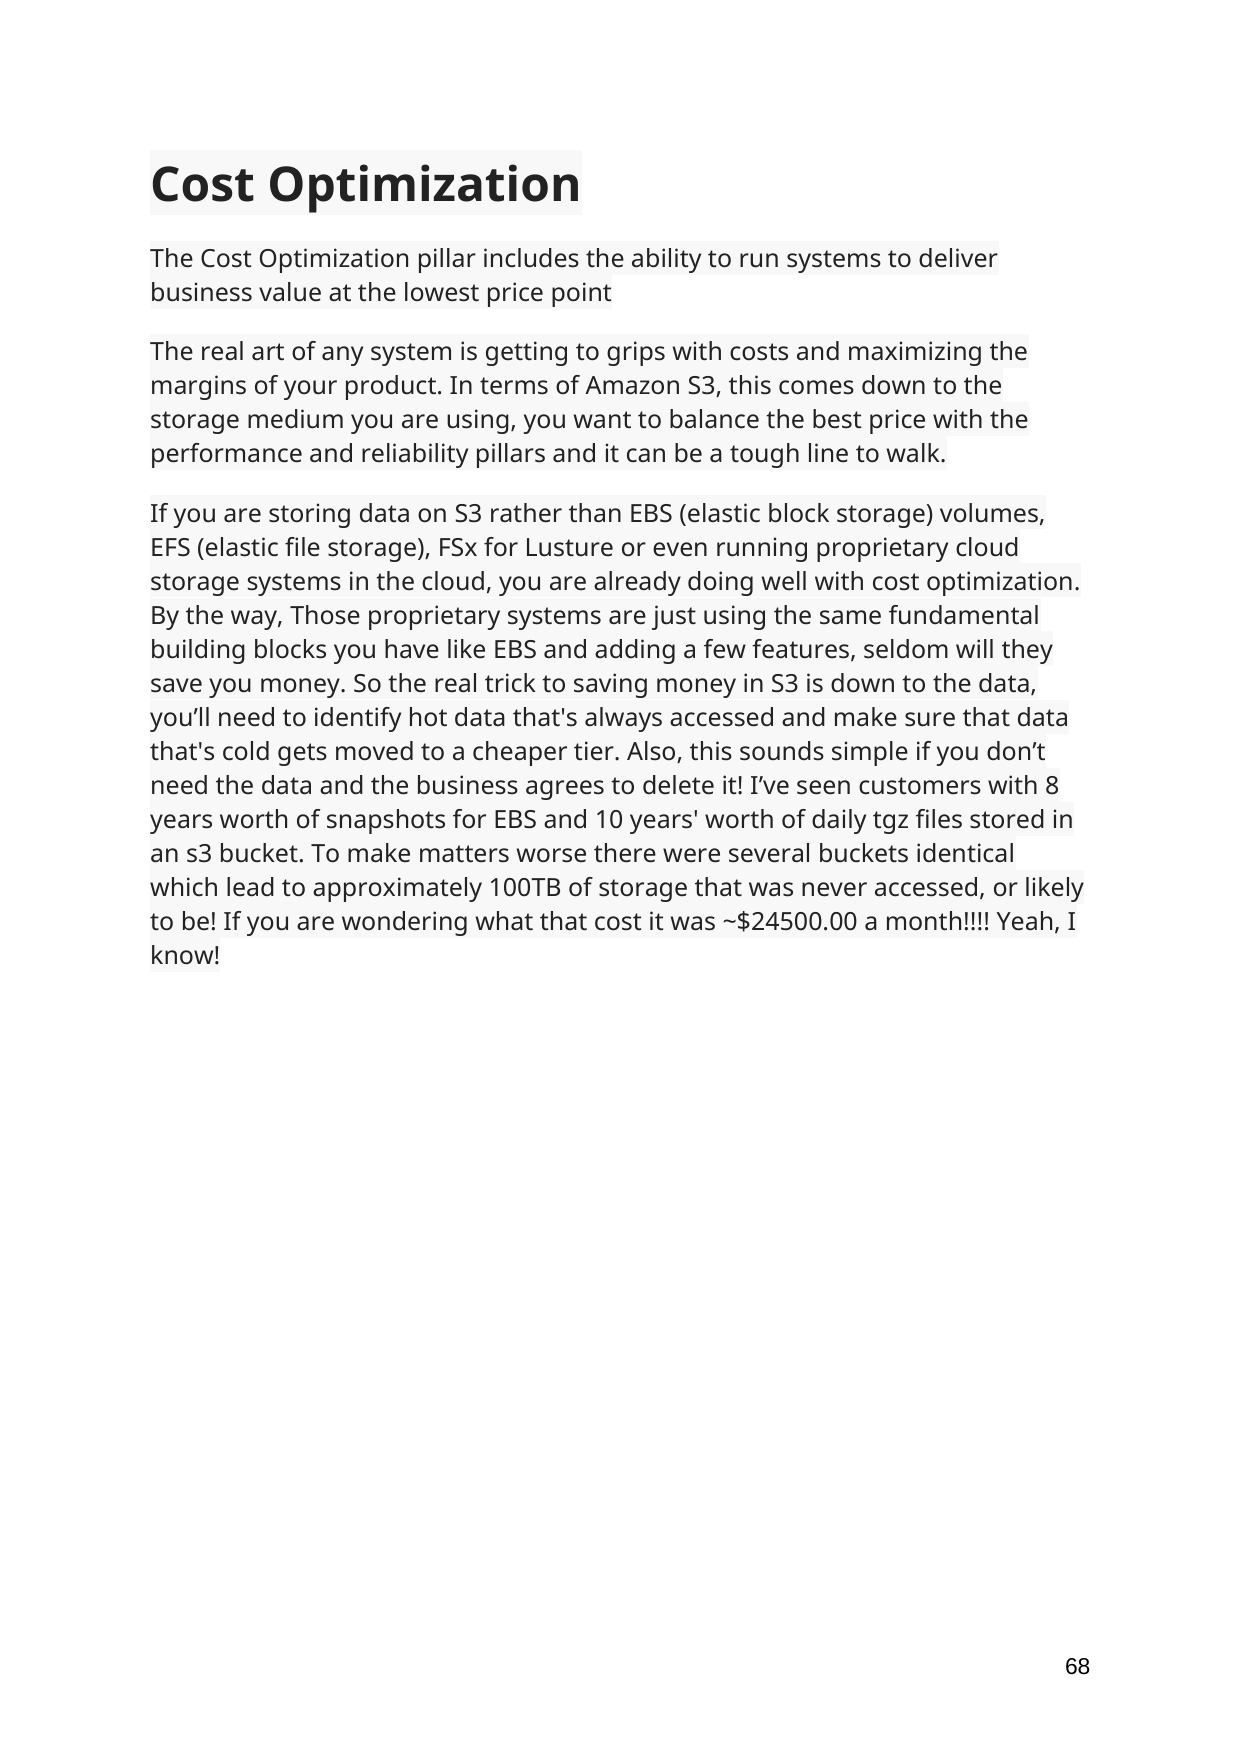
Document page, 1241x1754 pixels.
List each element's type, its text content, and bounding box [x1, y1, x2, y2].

text The real art of any system is getting to grips with costs and maximizing the margins of your product. In terms of Amazon S3, this comes down to the storage medium you are using, you want to balance the best price with the performance and reliability pillars and it can be a tough line to walk. [150, 334, 1090, 470]
subtitle Cost Optimization [150, 150, 1090, 215]
text If you are storing data on S3 rather than EBS (elastic block storage) volumes, EFS (elastic file storage), FSx for Lusture or even running proprietary cloud storage systems in the cloud, you are already doing well with cost optimization. By the way, Those proprietary systems are just using the same fundamental building blocks you have like EBS and adding a few features, seldom will they save you money. So the real trick to saving money in S3 is down to the data, you’ll need to identify hot data that's always accessed and make sure that data that's cold gets moved to a cheaper tier. Also, this sounds simple if you don’t need the data and the business agrees to delete it! I’ve seen customers with 8 years worth of snapshots for EBS and 10 years' worth of daily tgz files stored in an s3 bucket. To make matters worse there were several buckets identical which lead to approximately 100TB of storage that was never accessed, or likely to be! If you are wondering what that cost it was ~$24500.00 a month!!!! Yeah, I know! [150, 495, 1090, 972]
text The Cost Optimization pillar includes the ability to run systems to deliver business value at the lowest price point [150, 241, 1090, 309]
